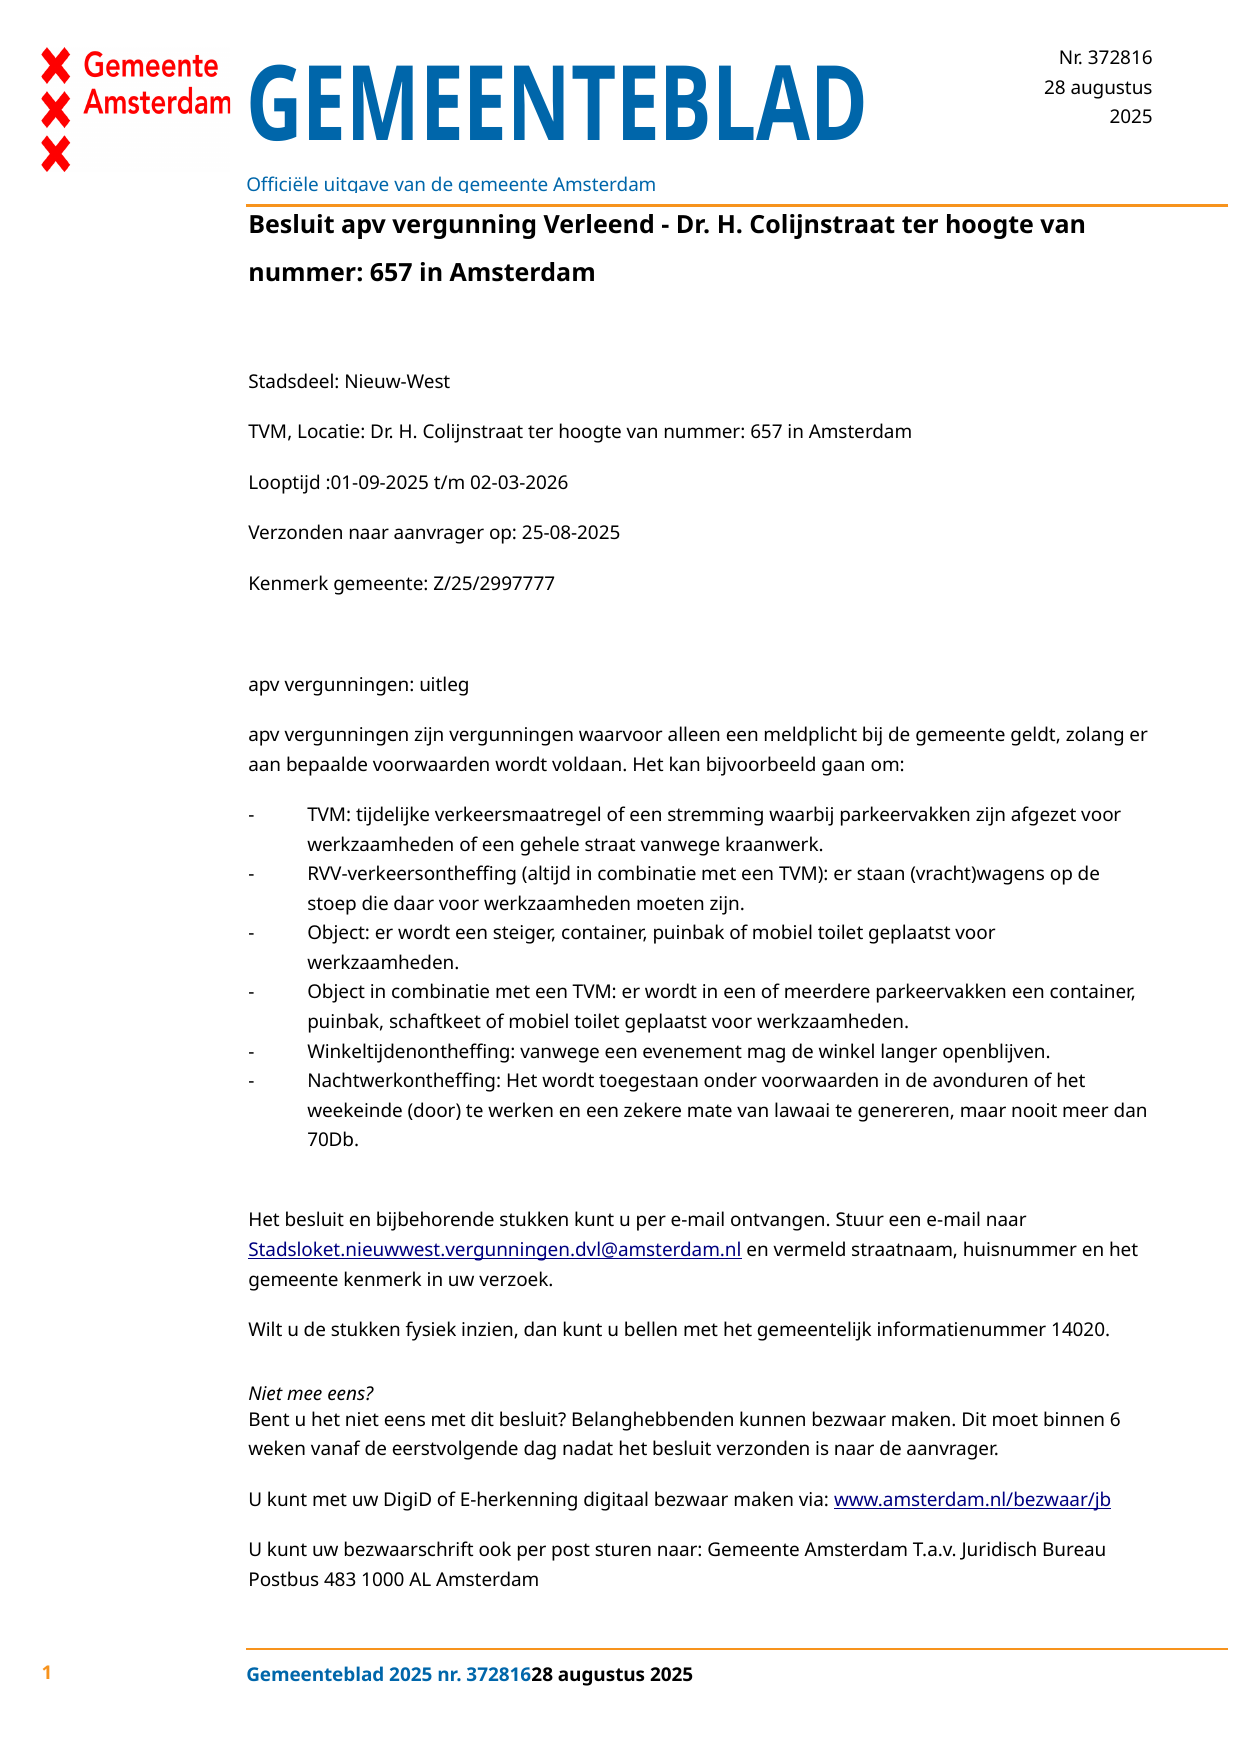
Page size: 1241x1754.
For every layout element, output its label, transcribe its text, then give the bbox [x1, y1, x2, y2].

text TVM, Locatie: Dr. H. Colijnstraat ter hoogte van nummer: 657 in Amsterdam [248, 419, 1152, 444]
text apv vergunningen zijn vergunningen waarvoor alleen een meldplicht bij de gemeente geldt, zolang er aan bepaalde voorwaarden wordt voldaan. Het kan bijvoorbeeld gaan om: [248, 721, 1152, 777]
list Winkeltijdenontheffing: vanwege een evenement mag de winkel langer openblijven. [248, 1038, 1152, 1064]
text Bent u het niet eens met dit besluit? Belanghebbenden kunnen bezwaar maken. Dit moet binnen 6 weken vanaf de eerstvolgende dag nadat het besluit verzonden is naar de aanvrager. [248, 1406, 1152, 1461]
text Het besluit en bijbehorende stukken kunt u per e-mail ontvangen. Stuur een e-mail naar Stadsloket.nieuwwest.vergunningen.dvl@amsterdam.nl en vermeld straatnaam, huisnummer en het gemeente kenmerk in uw verzoek. [248, 1207, 1152, 1292]
text Looptijd :01-09-2025 t/m 02-03-2026 [248, 469, 1152, 495]
text Stadsdeel: Nieuw-West [248, 368, 1152, 394]
text Kenmerk gemeente: Z/25/2997777 [248, 570, 1152, 596]
list RVV-verkeersontheffing (altijd in combinatie met een TVM): er staan (vracht)wagens op de stoep die daar voor werkzaamheden moeten zijn. [248, 860, 1152, 916]
list Object: er wordt een steiger, container, puinbak of mobiel toilet geplaatst voor werkzaamheden. [248, 919, 1152, 975]
text apv vergunningen: uitleg [248, 671, 1152, 697]
text Verzonden naar aanvrager op: 25-08-2025 [248, 519, 1152, 545]
text U kunt met uw DigiD of E-herkenning digitaal bezwaar maken via: www.amsterdam.nl/bezwaar/jb [248, 1486, 1152, 1512]
list Nachtwerkontheffing: Het wordt toegestaan onder voorwaarden in de avonduren of het weekeinde (door) te werken en een zekere mate van lawaai te genereren, maar nooit meer dan 70Db. [248, 1067, 1152, 1152]
picture [41, 47, 231, 172]
list Object in combinatie met een TVM: er wordt in een of meerdere parkeervakken een container, puinbak, schaftkeet of mobiel toilet geplaatst voor werkzaamheden. [248, 979, 1152, 1034]
text Wilt u de stukken fysiek inzien, dan kunt u bellen met het gemeentelijk informatienummer 14020. [248, 1316, 1152, 1342]
text U kunt uw bezwaarschrift ook per post sturen naar: Gemeente Amsterdam T.a.v. Juridisch Bureau Postbus 483 1000 AL Amsterdam [248, 1536, 1152, 1592]
list TVM: tijdelijke verkeersmaatregel of een stremming waarbij parkeervakken zijn afgezet voor werkzaamheden of een gehele straat vanwege kraanwerk. [248, 801, 1152, 857]
text Niet mee eens? [248, 1380, 1152, 1406]
text Besluit apv vergunning Verleend - Dr. H. Colijnstraat ter hoogte van nummer: 657 in Amsterdam [248, 207, 1152, 288]
